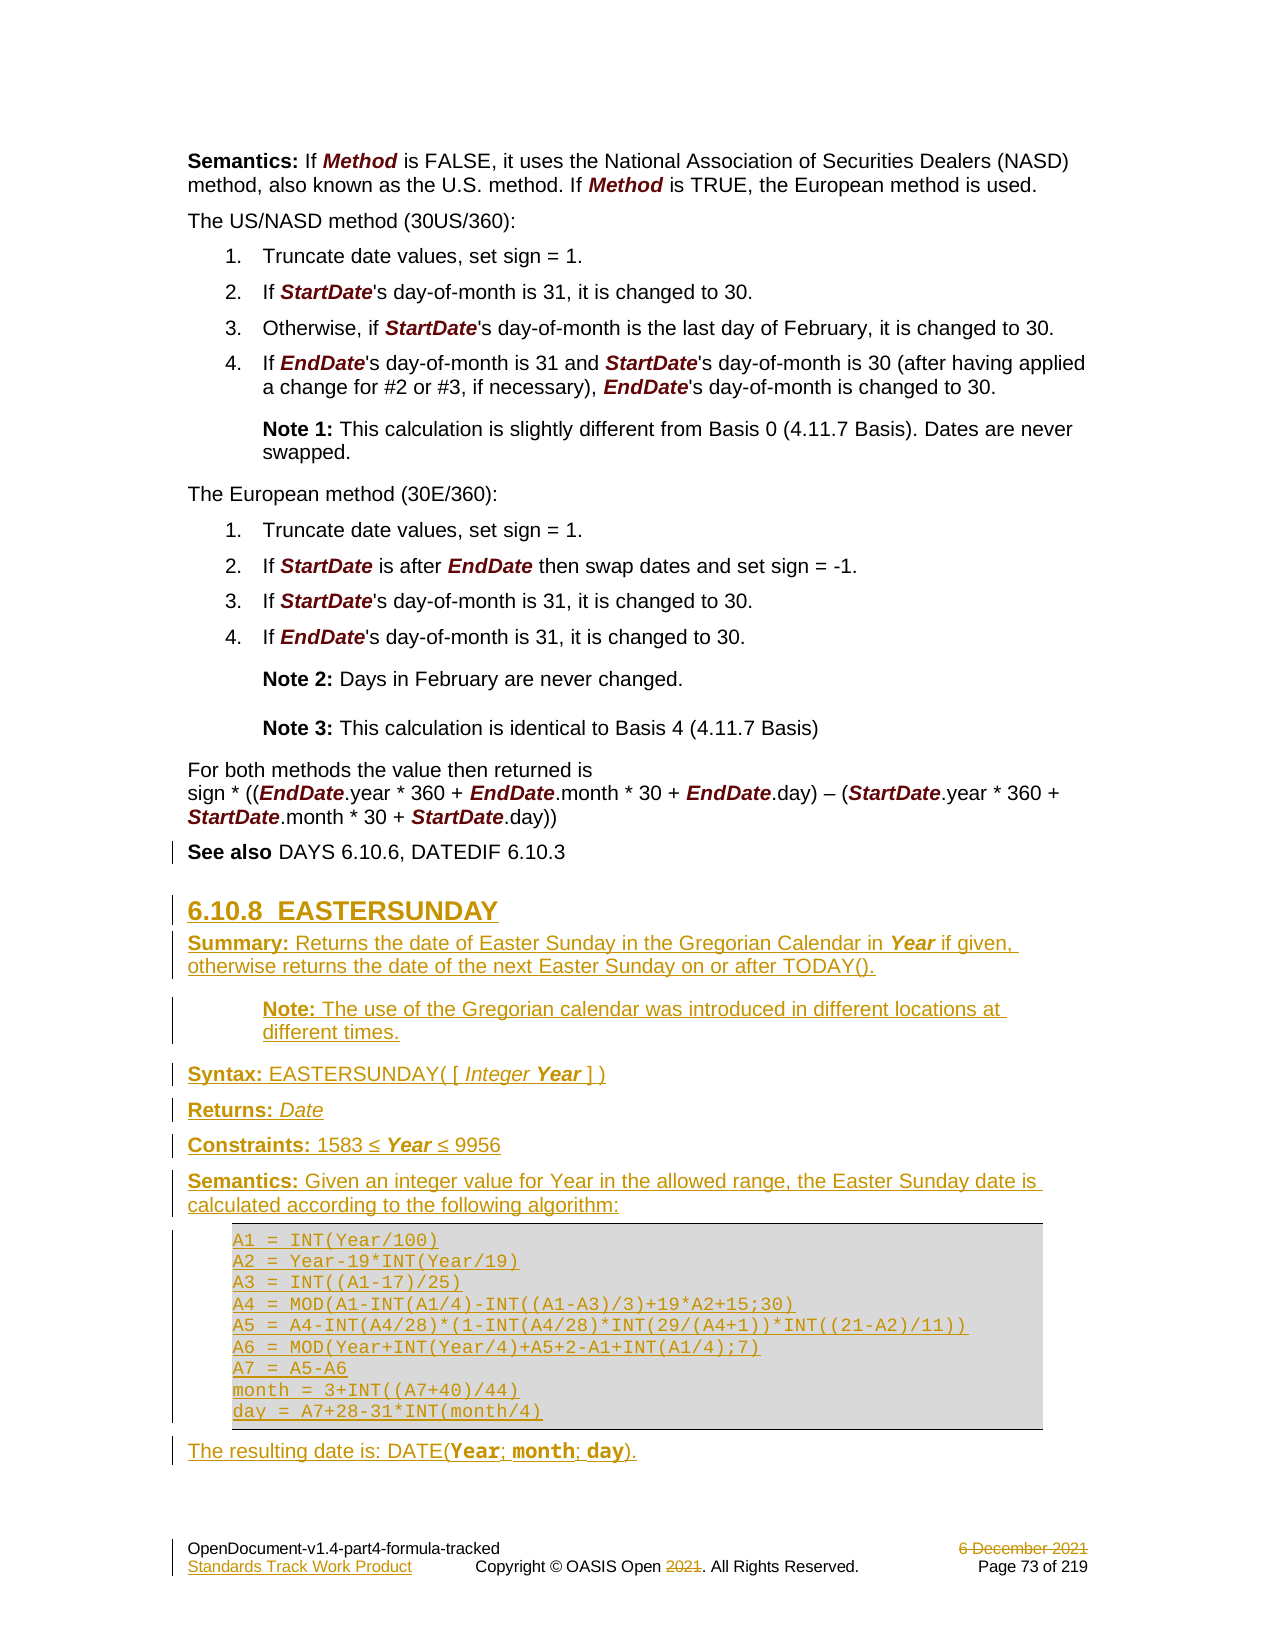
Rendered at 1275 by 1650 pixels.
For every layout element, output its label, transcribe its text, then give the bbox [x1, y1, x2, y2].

list If EndDate's day-of-month is 31 and StartDate's day-of-month is 30 (after having applied a change for #2 or #3, if necessary), EndDate's day-of-month is changed to 30. [225, 352, 1088, 399]
list If StartDate's day-of-month is 31, it is changed to 30. [225, 590, 1088, 613]
text A4 = MOD(A1-INT(A1/4)-INT((A1-A3)/3)+19*A2+15;30) [232, 1287, 1043, 1308]
text A1 = INT(Year/100) [232, 1224, 1043, 1244]
list Otherwise, if StartDate's day-of-month is the last day of February, it is changed to 30. [225, 316, 1088, 339]
text Constraints: 1583 ≤ Year ≤ 9956 [187, 1134, 1088, 1157]
text day = A7+28-31*INT(month/4) [232, 1394, 1043, 1429]
text A7 = A5-A6 [232, 1351, 1043, 1373]
list If EndDate's day-of-month is 31, it is changed to 30. [225, 625, 1088, 649]
list Note 2: Days in February are never changed. [225, 667, 1088, 691]
text Semantics: If Method is FALSE, it uses the National Association of Securities Dealers (NASD) method, also known as the U.S. method. If Method is TRUE, the European method is used. [187, 150, 1088, 197]
list Note 1: This calculation is slightly different from Basis 0 (4.11.7 Basis). Dates are never swapped. [225, 417, 1088, 464]
list Truncate date values, set sign = 1. [225, 245, 1088, 268]
text For both methods the value then returned is sign * ((EndDate.year * 360 + EndDate.month * 30 + EndDate.day) – (StartDate.year * 360 + StartDate.month * 30 + StartDate.day)) [187, 758, 1088, 829]
list If StartDate is after EndDate then swap dates and set sign = -1. [225, 554, 1088, 578]
text Syntax: EASTERSUNDAY( [ Integer Year ] ) [187, 1063, 1088, 1086]
text The resulting date is: DATE(Year; month; day). [187, 1436, 1088, 1465]
text A5 = A4-INT(A4/28)*(1-INT(A4/28)*INT(29/(A4+1))*INT((21-A2)/11)) [232, 1308, 1043, 1330]
text Note: The use of the Gregorian calendar was introduced in different locations at different times. [262, 997, 1013, 1044]
text Semantics: Given an integer value for Year in the allowed range, the Easter Sunday date is calculated according to the following algorithm: [187, 1169, 1088, 1217]
text A3 = INT((A1-17)/25) [232, 1266, 1043, 1287]
list Note 3: This calculation is identical to Basis 4 (4.11.7 Basis) [225, 716, 1088, 739]
text Returns: Date [187, 1098, 1088, 1122]
text month = 3+INT((A7+40)/44) [232, 1373, 1043, 1394]
list If StartDate's day-of-month is 31, it is changed to 30. [225, 280, 1088, 304]
text The European method (30E/360): [187, 483, 1088, 506]
text Summary: Returns the date of Easter Sunday in the Gregorian Calendar in Year if given, otherwise returns the date of the next Easter Sunday on or after TODAY(). [187, 931, 1088, 978]
text The US/NASD method (30US/360): [187, 209, 1088, 233]
text See also DAYS 6.10.6, DATEDIF 6.10.3 [187, 841, 1088, 864]
list Truncate date values, set sign = 1. [225, 518, 1088, 542]
subtitle EASTERSUNDAY [187, 895, 1088, 925]
text A2 = Year-19*INT(Year/19) [232, 1244, 1043, 1266]
text A6 = MOD(Year+INT(Year/4)+A5+2-A1+INT(A1/4);7) [232, 1330, 1043, 1351]
